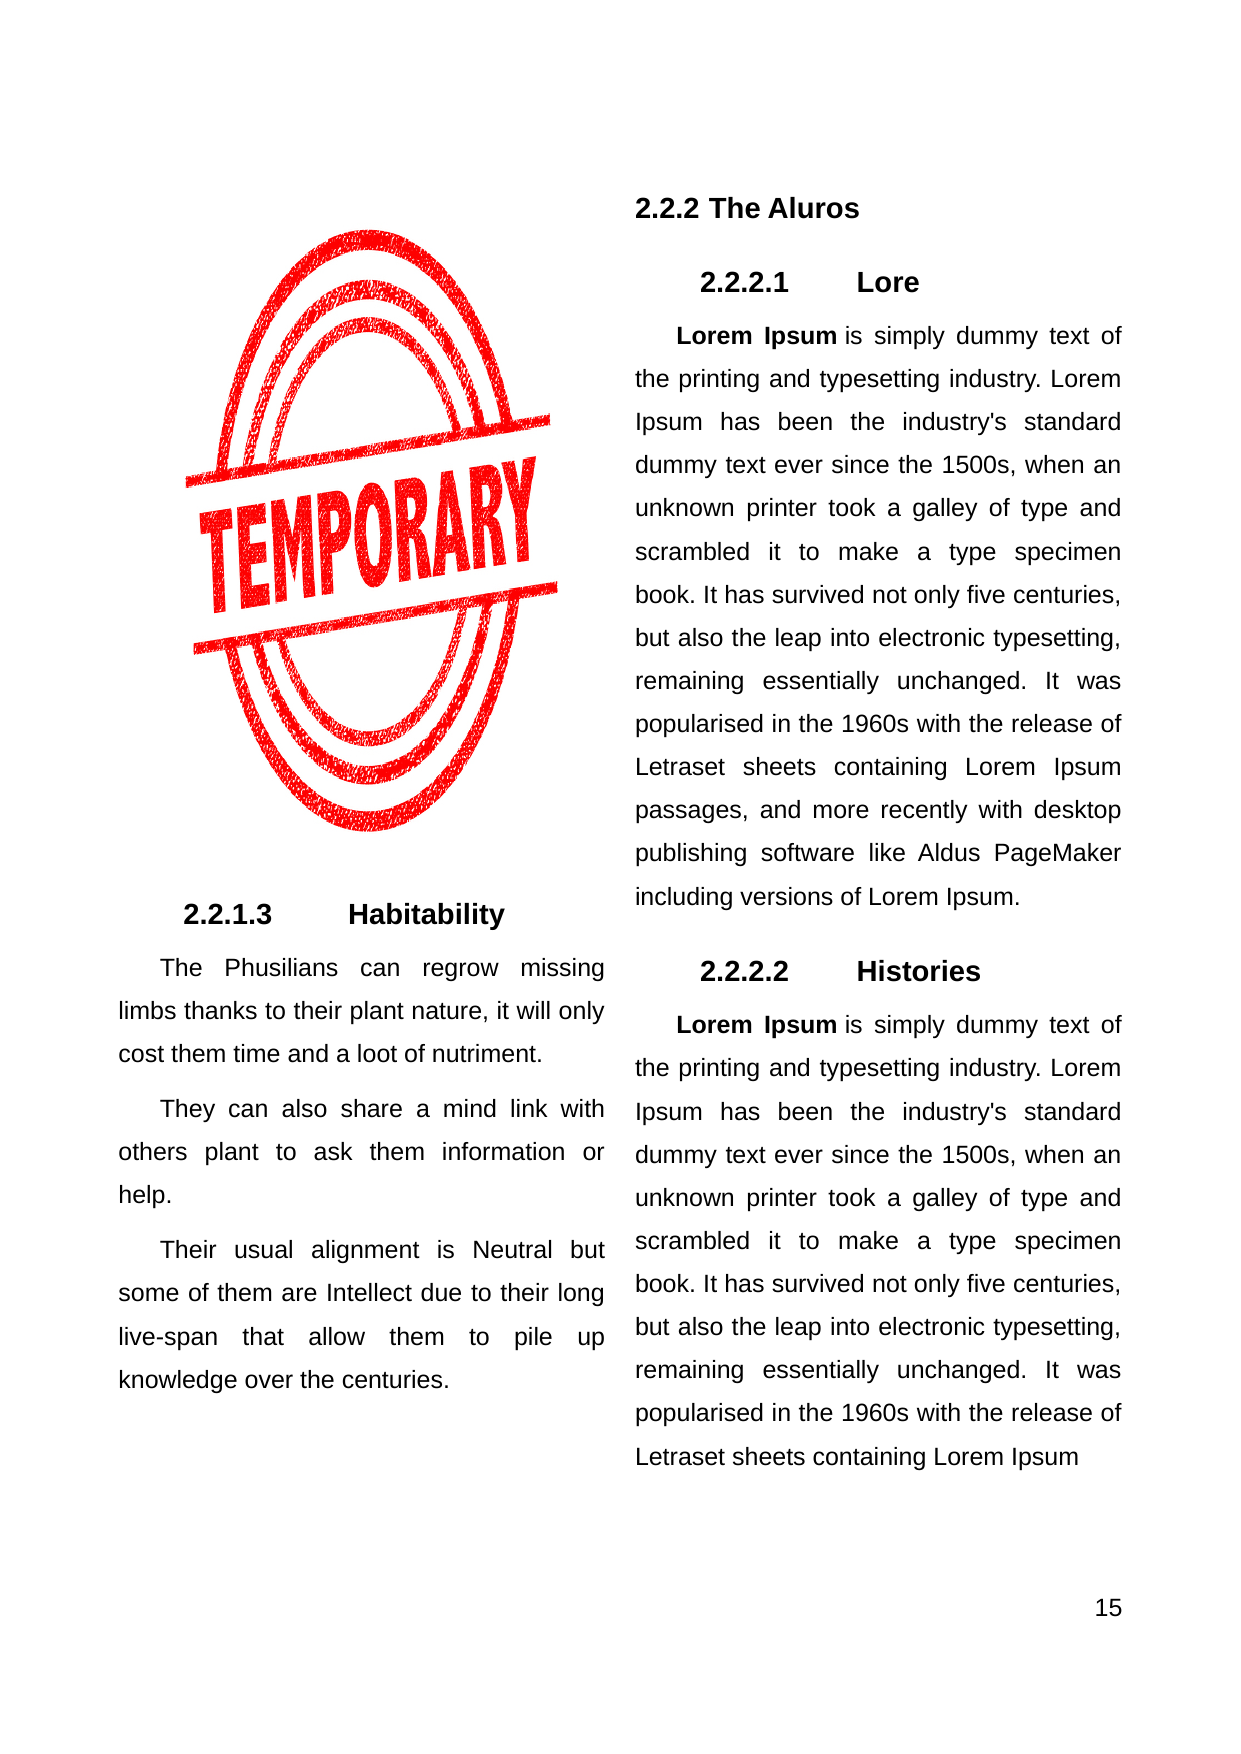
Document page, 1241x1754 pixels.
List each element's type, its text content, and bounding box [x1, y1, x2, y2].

subtitle The Aluros [635, 191, 1122, 224]
subtitle Habitability [118, 880, 605, 930]
subtitle Histories [635, 954, 1122, 988]
text Their usual alignment is Neutral but some of them are Intellect due to their long live-span that allow them to pile up knowledge over the centuries. [118, 1235, 605, 1393]
picture [112, 197, 610, 880]
subtitle [118, 191, 605, 197]
text The Phusilians can regrow missing limbs thanks to their plant nature, it will only cost them time and a loot of nutriment. [118, 953, 605, 1068]
subtitle Lore [635, 264, 1122, 298]
text They can also share a mind link with others plant to ask them information or help. [118, 1094, 605, 1209]
text Lorem Ipsum is simply dummy text of the printing and typesetting industry. Lorem Ipsum has been the industry's standard dummy text ever since the 1500s, when an unknown printer took a galley of type and scrambled it to make a type specimen book. It has survived not only five centuries, but also the leap into electronic typesetting, remaining essentially unchanged. It was popularised in the 1960s with the release of Letraset sheets containing Lorem Ipsum passages, and more recently with desktop publishing software like Aldus PageMaker including versions of Lorem Ipsum. [635, 321, 1122, 910]
text Lorem Ipsum is simply dummy text of the printing and typesetting industry. Lorem Ipsum has been the industry's standard dummy text ever since the 1500s, when an unknown printer took a galley of type and scrambled it to make a type specimen book. It has survived not only five centuries, but also the leap into electronic typesetting, remaining essentially unchanged. It was popularised in the 1960s with the release of Letraset sheets containing Lorem Ipsum [635, 1010, 1122, 1470]
